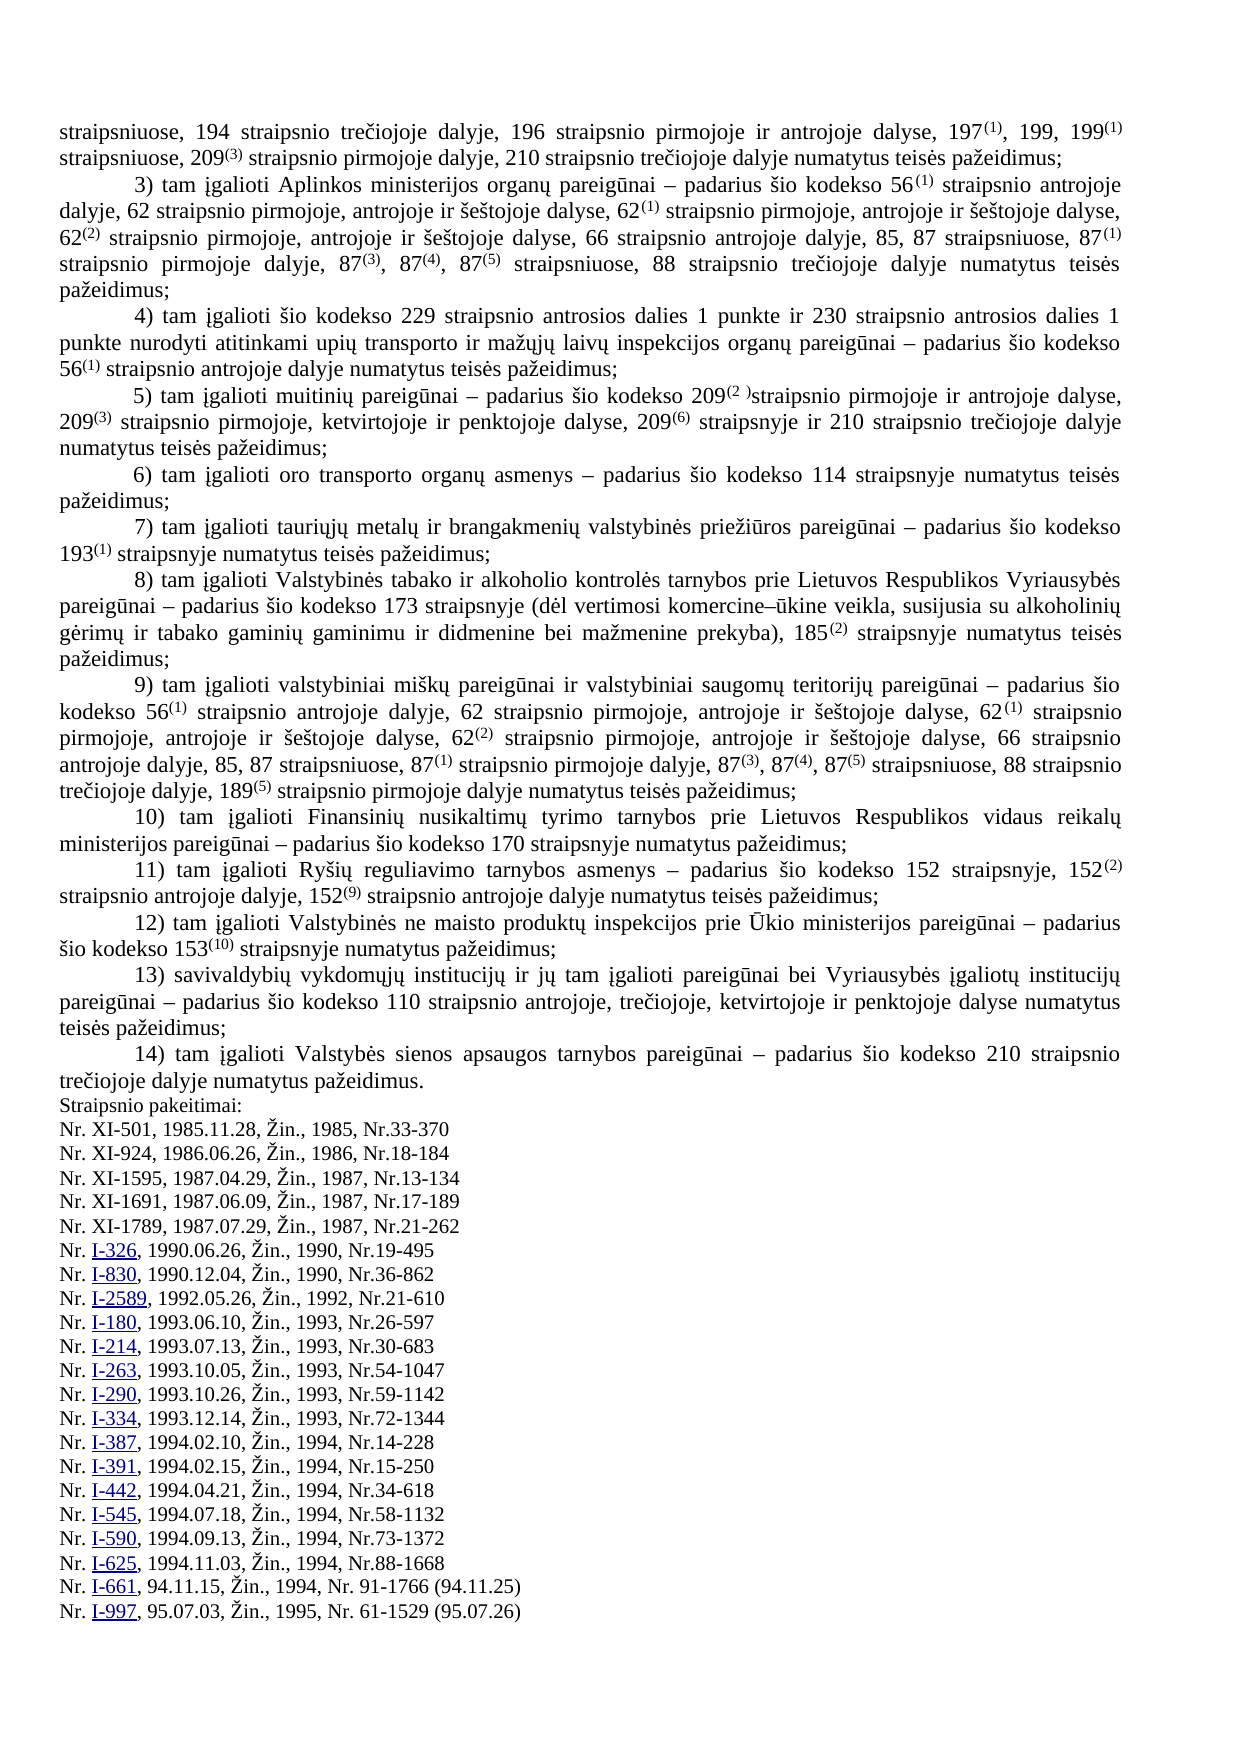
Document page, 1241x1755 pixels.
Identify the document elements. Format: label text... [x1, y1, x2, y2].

text Nr. XI-1691, 1987.06.09, Žin., 1987, Nr.17-189 [59, 1189, 1122, 1213]
text Nr. I-326, 1990.06.26, Žin., 1990, Nr.19-495 [59, 1238, 1122, 1262]
text Nr. I-214, 1993.07.13, Žin., 1993, Nr.30-683 [59, 1334, 1122, 1358]
text 8) tam įgalioti Valstybinės tabako ir alkoholio kontrolės tarnybos prie Lietuvos Respublikos Vyriausybės pareigūnai – padarius šio kodekso 173 straipsnyje (dėl vertimosi komercine–ūkine veikla, susijusia su alkoholinių gėrimų ir tabako gaminių gaminimu ir didmenine bei mažmenine prekyba), 185(2) straipsnyje numatytus teisės pažeidimus; [59, 566, 1122, 672]
text Nr. XI-1789, 1987.07.29, Žin., 1987, Nr.21-262 [59, 1213, 1122, 1238]
text Nr. I-391, 1994.02.15, Žin., 1994, Nr.15-250 [59, 1454, 1122, 1478]
text Nr. I-545, 1994.07.18, Žin., 1994, Nr.58-1132 [59, 1502, 1122, 1526]
text Nr. I-290, 1993.10.26, Žin., 1993, Nr.59-1142 [59, 1382, 1122, 1406]
text 9) tam įgalioti valstybiniai miškų pareigūnai ir valstybiniai saugomų teritorijų pareigūnai – padarius šio kodekso 56(1) straipsnio antrojoje dalyje, 62 straipsnio pirmojoje, antrojoje ir šeštojoje dalyse, 62(1) straipsnio pirmojoje, antrojoje ir šeštojoje dalyse, 62(2) straipsnio pirmojoje, antrojoje ir šeštojoje dalyse, 66 straipsnio antrojoje dalyje, 85, 87 straipsniuose, 87(1) straipsnio pirmojoje dalyje, 87(3), 87(4), 87(5) straipsniuose, 88 straipsnio trečiojoje dalyje, 189(5) straipsnio pirmojoje dalyje numatytus teisės pažeidimus; [59, 672, 1122, 803]
text Nr. I-590, 1994.09.13, Žin., 1994, Nr.73-1372 [59, 1526, 1122, 1550]
text 7) tam įgalioti tauriųjų metalų ir brangakmenių valstybinės priežiūros pareigūnai – padarius šio kodekso 193(1) straipsnyje numatytus teisės pažeidimus; [59, 513, 1122, 566]
text Nr. I-442, 1994.04.21, Žin., 1994, Nr.34-618 [59, 1478, 1122, 1502]
text 12) tam įgalioti Valstybinės ne maisto produktų inspekcijos prie Ūkio ministerijos pareigūnai – padarius šio kodekso 153(10) straipsnyje numatytus pažeidimus; [59, 909, 1122, 961]
text Nr. I-387, 1994.02.10, Žin., 1994, Nr.14-228 [59, 1430, 1122, 1454]
text 11) tam įgalioti Ryšių reguliavimo tarnybos asmenys – padarius šio kodekso 152 straipsnyje, 152(2) straipsnio antrojoje dalyje, 152(9) straipsnio antrojoje dalyje numatytus teisės pažeidimus; [59, 856, 1122, 909]
text Nr. XI-501, 1985.11.28, Žin., 1985, Nr.33-370 [59, 1117, 1122, 1141]
text 10) tam įgalioti Finansinių nusikaltimų tyrimo tarnybos prie Lietuvos Respublikos vidaus reikalų ministerijos pareigūnai – padarius šio kodekso 170 straipsnyje numatytus pažeidimus; [59, 803, 1122, 856]
text Nr. I-334, 1993.12.14, Žin., 1993, Nr.72-1344 [59, 1406, 1122, 1430]
text Nr. XI-1595, 1987.04.29, Žin., 1987, Nr.13-134 [59, 1165, 1122, 1189]
text Nr. I-830, 1990.12.04, Žin., 1990, Nr.36-862 [59, 1262, 1122, 1286]
text 13) savivaldybių vykdomųjų institucijų ir jų tam įgalioti pareigūnai bei Vyriausybės įgaliotų institucijų pareigūnai – padarius šio kodekso 110 straipsnio antrojoje, trečiojoje, ketvirtojoje ir penktojoje dalyse numatytus teisės pažeidimus; [59, 961, 1122, 1041]
text Nr. I-180, 1993.06.10, Žin., 1993, Nr.26-597 [59, 1310, 1122, 1334]
text 6) tam įgalioti oro transporto organų asmenys – padarius šio kodekso 114 straipsnyje numatytus teisės pažeidimus; [59, 461, 1121, 513]
text 3) tam įgalioti Aplinkos ministerijos organų pareigūnai – padarius šio kodekso 56(1) straipsnio antrojoje dalyje, 62 straipsnio pirmojoje, antrojoje ir šeštojoje dalyse, 62(1) straipsnio pirmojoje, antrojoje ir šeštojoje dalyse, 62(2) straipsnio pirmojoje, antrojoje ir šeštojoje dalyse, 66 straipsnio antrojoje dalyje, 85, 87 straipsniuose, 87(1) straipsnio pirmojoje dalyje, 87(3), 87(4), 87(5) straipsniuose, 88 straipsnio trečiojoje dalyje numatytus teisės pažeidimus; [59, 171, 1121, 303]
text Nr. I-263, 1993.10.05, Žin., 1993, Nr.54-1047 [59, 1358, 1122, 1382]
text Straipsnio pakeitimai: [59, 1093, 1122, 1117]
text 14) tam įgalioti Valstybės sienos apsaugos tarnybos pareigūnai – padarius šio kodekso 210 straipsnio trečiojoje dalyje numatytus pažeidimus. [59, 1041, 1122, 1093]
text Nr. XI-924, 1986.06.26, Žin., 1986, Nr.18-184 [59, 1141, 1122, 1165]
text Nr. I-625, 1994.11.03, Žin., 1994, Nr.88-1668 [59, 1550, 1122, 1574]
text straipsniuose, 194 straipsnio trečiojoje dalyje, 196 straipsnio pirmojoje ir antrojoje dalyse, 197(1), 199, 199(1) straipsniuose, 209(3) straipsnio pirmojoje dalyje, 210 straipsnio trečiojoje dalyje numatytus teisės pažeidimus; [59, 118, 1122, 171]
text Nr. I-997, 95.07.03, Žin., 1995, Nr. 61-1529 (95.07.26) [59, 1598, 1122, 1623]
text 5) tam įgalioti muitinių pareigūnai – padarius šio kodekso 209(2 )straipsnio pirmojoje ir antrojoje dalyse, 209(3) straipsnio pirmojoje, ketvirtojoje ir penktojoje dalyse, 209(6) straipsnyje ir 210 straipsnio trečiojoje dalyje numatytus teisės pažeidimus; [59, 382, 1122, 461]
text Nr. I-2589, 1992.05.26, Žin., 1992, Nr.21-610 [59, 1286, 1122, 1310]
text 4) tam įgalioti šio kodekso 229 straipsnio antrosios dalies 1 punkte ir 230 straipsnio antrosios dalies 1 punkte nurodyti atitinkami upių transporto ir mažųjų laivų inspekcijos organų pareigūnai – padarius šio kodekso 56(1) straipsnio antrojoje dalyje numatytus teisės pažeidimus; [59, 303, 1121, 382]
text Nr. I-661, 94.11.15, Žin., 1994, Nr. 91-1766 (94.11.25) [59, 1574, 1122, 1598]
